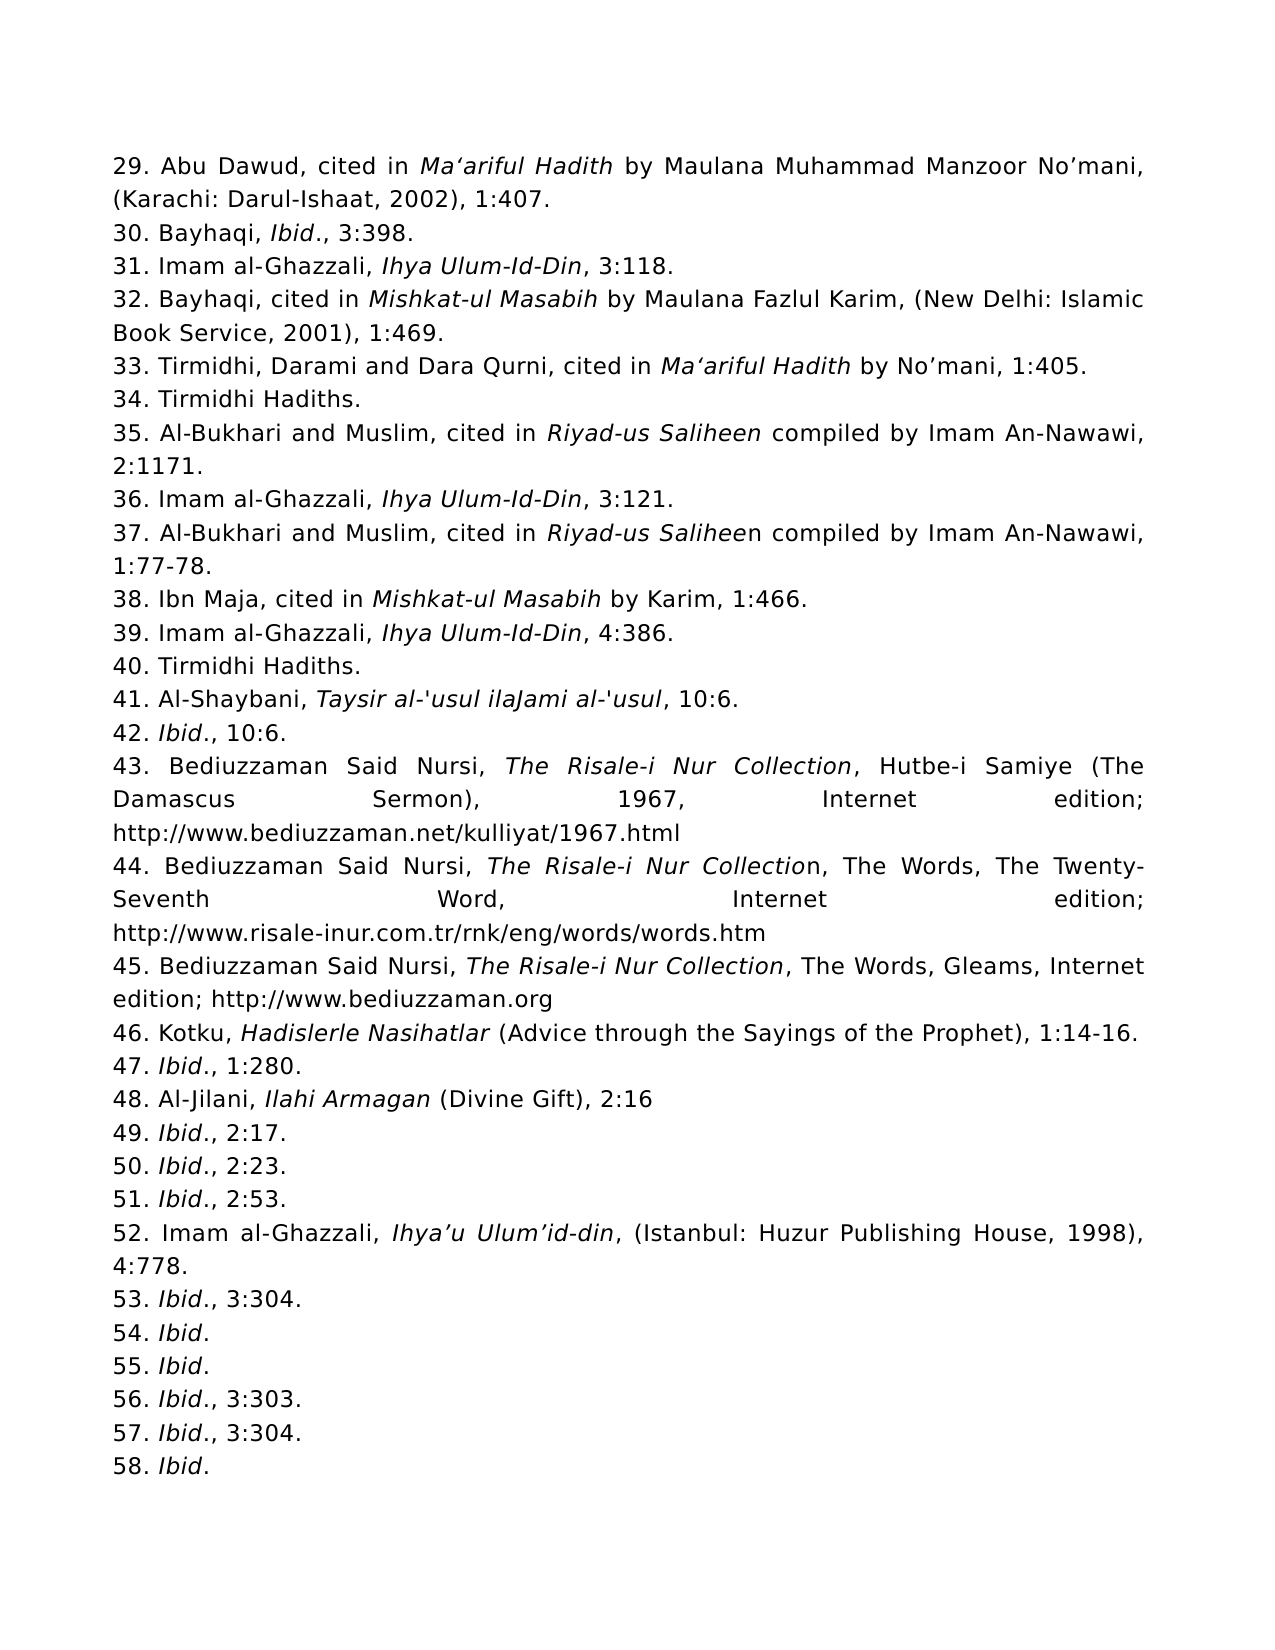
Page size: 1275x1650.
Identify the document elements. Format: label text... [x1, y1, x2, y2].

text 51. Ibid., 2:53. [112, 1181, 1145, 1214]
text 54. Ibid. [112, 1314, 1145, 1348]
text 46. Kotku, Hadislerle Nasihatlar (Advice through the Sayings of the Prophet), 1:14-16. [112, 1014, 1145, 1048]
text 43. Bediuzzaman Said Nursi, The Risale-i Nur Collection, Hutbe-i Samiye (The Damascus Sermon), 1967, Internet edition; http://www.bediuzzaman.net/kulliyat/1967.html [112, 748, 1145, 848]
text 36. Imam al-Ghazzali, Ihya Ulum-Id-Din, 3:121. [112, 481, 1145, 514]
text 34. Tirmidhi Hadiths. [112, 381, 1145, 414]
text 48. Al-Jilani, Ilahi Armagan (Divine Gift), 2:16 [112, 1081, 1145, 1114]
text 41. Al-Shaybani, Taysir al-'usul ilaJami al-'usul, 10:6. [112, 681, 1145, 714]
text 39. Imam al-Ghazzali, Ihya Ulum-Id-Din, 4:386. [112, 614, 1145, 648]
text 30. Bayhaqi, Ibid., 3:398. [112, 214, 1145, 248]
text 50. Ibid., 2:23. [112, 1148, 1145, 1181]
text 42. Ibid., 10:6. [112, 714, 1145, 748]
text 56. Ibid., 3:303. [112, 1381, 1145, 1414]
text 38. Ibn Maja, cited in Mishkat-ul Masabih by Karim, 1:466. [112, 581, 1145, 614]
text 58. Ibid. [112, 1448, 1145, 1481]
text 45. Bediuzzaman Said Nursi, The Risale-i Nur Collection, The Words, Gleams, Internet edition; http://www.bediuzzaman.org [112, 948, 1145, 1014]
text 35. Al-Bukhari and Muslim, cited in Riyad-us Saliheen compiled by Imam An-Nawawi, 2:1171. [112, 414, 1145, 481]
text 32. Bayhaqi, cited in Mishkat-ul Masabih by Maulana Fazlul Karim, (New Delhi: Islamic Book Service, 2001), 1:469. [112, 281, 1145, 348]
text 57. Ibid., 3:304. [112, 1414, 1145, 1448]
text 55. Ibid. [112, 1348, 1145, 1381]
text 33. Tirmidhi, Darami and Dara Qurni, cited in Ma‘ariful Hadith by No’mani, 1:405. [112, 348, 1145, 381]
text 47. Ibid., 1:280. [112, 1048, 1145, 1081]
text 37. Al-Bukhari and Muslim, cited in Riyad-us Saliheen compiled by Imam An-Nawawi, 1:77-78. [112, 514, 1145, 581]
text 53. Ibid., 3:304. [112, 1281, 1145, 1314]
text 49. Ibid., 2:17. [112, 1114, 1145, 1148]
text 44. Bediuzzaman Said Nursi, The Risale-i Nur Collection, The Words, The Twenty-Seventh Word, Internet edition; http://www.risale-inur.com.tr/rnk/eng/words/words.htm [112, 848, 1145, 948]
text 29. Abu Dawud, cited in Ma‘ariful Hadith by Maulana Muhammad Manzoor No’mani, (Karachi: Darul-Ishaat, 2002), 1:407. [112, 148, 1145, 214]
text 52. Imam al-Ghazzali, Ihya’u Ulum’id-din, (Istanbul: Huzur Publishing House, 1998), 4:778. [112, 1214, 1145, 1281]
text 31. Imam al-Ghazzali, Ihya Ulum-Id-Din, 3:118. [112, 248, 1145, 281]
text 40. Tirmidhi Hadiths. [112, 648, 1145, 681]
